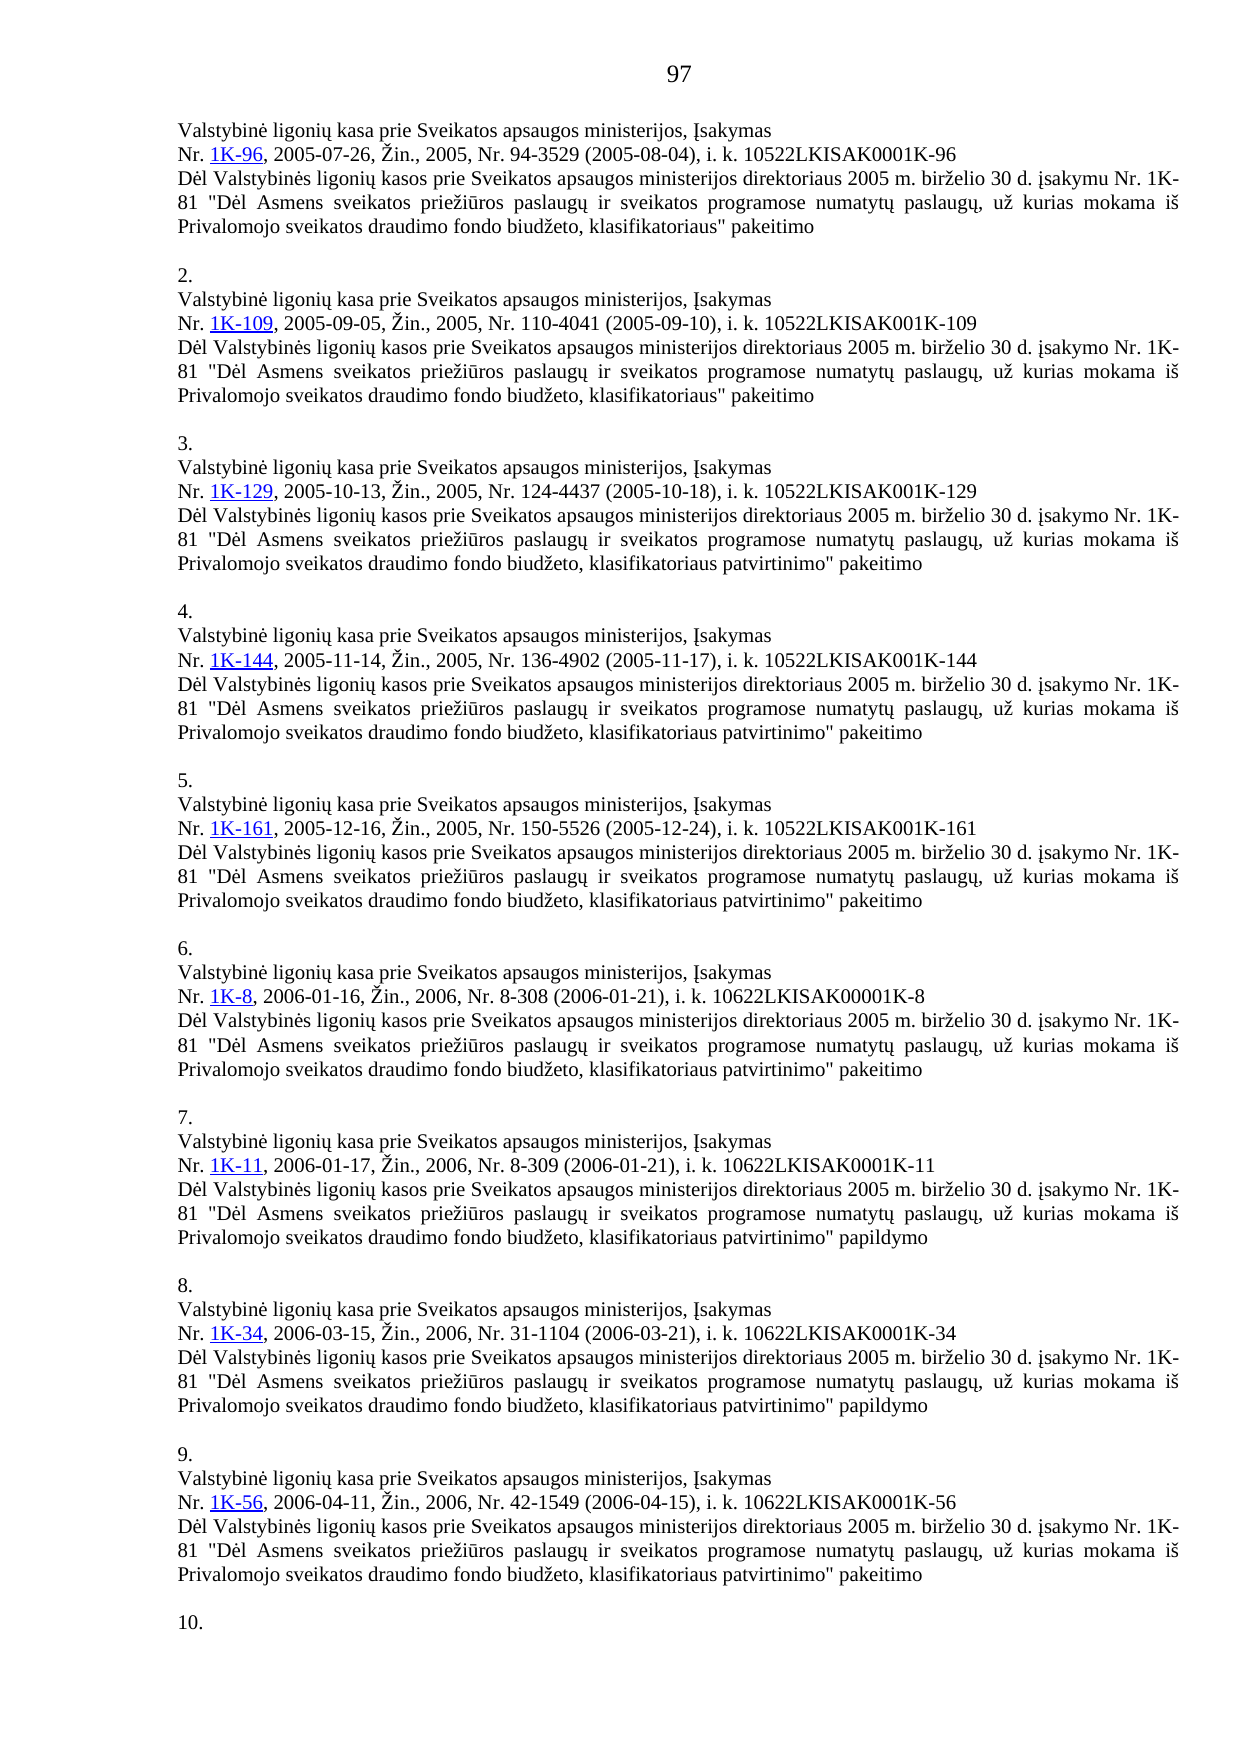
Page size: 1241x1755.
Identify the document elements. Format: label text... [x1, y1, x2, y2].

text 8. [177, 1273, 1181, 1297]
text Nr. 1K-96, 2005-07-26, Žin., 2005, Nr. 94-3529 (2005-08-04), i. k. 10522LKISAK0001K-96 [177, 142, 1181, 166]
text Dėl Valstybinės ligonių kasos prie Sveikatos apsaugos ministerijos direktoriaus 2005 m. birželio 30 d. įsakymo Nr. 1K-81 "Dėl Asmens sveikatos priežiūros paslaugų ir sveikatos programose numatytų paslaugų, už kurias mokama iš Privalomojo sveikatos draudimo fondo biudžeto, klasifikatoriaus patvirtinimo" pakeitimo [177, 672, 1181, 744]
text Valstybinė ligonių kasa prie Sveikatos apsaugos ministerijos, Įsakymas [177, 1297, 1181, 1321]
text Dėl Valstybinės ligonių kasos prie Sveikatos apsaugos ministerijos direktoriaus 2005 m. birželio 30 d. įsakymo Nr. 1K- 81 "Dėl Asmens sveikatos priežiūros paslaugų ir sveikatos programose numatytų paslaugų, už kurias mokama iš Privalomojo sveikatos draudimo fondo biudžeto, klasifikatoriaus patvirtinimo" papildymo [177, 1177, 1181, 1249]
text Nr. 1K-161, 2005-12-16, Žin., 2005, Nr. 150-5526 (2005-12-24), i. k. 10522LKISAK001K-161 [177, 816, 1181, 840]
text Nr. 1K-144, 2005-11-14, Žin., 2005, Nr. 136-4902 (2005-11-17), i. k. 10522LKISAK001K-144 [177, 647, 1181, 672]
text 4. [177, 599, 1181, 623]
text Valstybinė ligonių kasa prie Sveikatos apsaugos ministerijos, Įsakymas [177, 792, 1181, 816]
text 6. [177, 936, 1181, 960]
text Dėl Valstybinės ligonių kasos prie Sveikatos apsaugos ministerijos direktoriaus 2005 m. birželio 30 d. įsakymo Nr. 1K-81 "Dėl Asmens sveikatos priežiūros paslaugų ir sveikatos programose numatytų paslaugų, už kurias mokama iš Privalomojo sveikatos draudimo fondo biudžeto, klasifikatoriaus patvirtinimo" pakeitimo [177, 503, 1181, 575]
text 7. [177, 1105, 1181, 1129]
text Nr. 1K-129, 2005-10-13, Žin., 2005, Nr. 124-4437 (2005-10-18), i. k. 10522LKISAK001K-129 [177, 479, 1181, 503]
text Nr. 1K-11, 2006-01-17, Žin., 2006, Nr. 8-309 (2006-01-21), i. k. 10622LKISAK0001K-11 [177, 1153, 1181, 1177]
text Valstybinė ligonių kasa prie Sveikatos apsaugos ministerijos, Įsakymas [177, 455, 1181, 479]
text Dėl Valstybinės ligonių kasos prie Sveikatos apsaugos ministerijos direktoriaus 2005 m. birželio 30 d. įsakymo Nr. 1K-81 "Dėl Asmens sveikatos priežiūros paslaugų ir sveikatos programose numatytų paslaugų, už kurias mokama iš Privalomojo sveikatos draudimo fondo biudžeto, klasifikatoriaus patvirtinimo" pakeitimo [177, 840, 1181, 912]
text Nr. 1K-56, 2006-04-11, Žin., 2006, Nr. 42-1549 (2006-04-15), i. k. 10622LKISAK0001K-56 [177, 1490, 1181, 1514]
text Nr. 1K-34, 2006-03-15, Žin., 2006, Nr. 31-1104 (2006-03-21), i. k. 10622LKISAK0001K-34 [177, 1321, 1181, 1345]
text 10. [177, 1610, 1181, 1634]
text Dėl Valstybinės ligonių kasos prie Sveikatos apsaugos ministerijos direktoriaus 2005 m. birželio 30 d. įsakymo Nr. 1K-81 "Dėl Asmens sveikatos priežiūros paslaugų ir sveikatos programose numatytų paslaugų, už kurias mokama iš Privalomojo sveikatos draudimo fondo biudžeto, klasifikatoriaus" pakeitimo [177, 335, 1181, 407]
text Valstybinė ligonių kasa prie Sveikatos apsaugos ministerijos, Įsakymas [177, 118, 1181, 142]
text Valstybinė ligonių kasa prie Sveikatos apsaugos ministerijos, Įsakymas [177, 287, 1181, 311]
text Dėl Valstybinės ligonių kasos prie Sveikatos apsaugos ministerijos direktoriaus 2005 m. birželio 30 d. įsakymo Nr. 1K-81 "Dėl Asmens sveikatos priežiūros paslaugų ir sveikatos programose numatytų paslaugų, už kurias mokama iš Privalomojo sveikatos draudimo fondo biudžeto, klasifikatoriaus patvirtinimo" pakeitimo [177, 1514, 1181, 1586]
text Dėl Valstybinės ligonių kasos prie Sveikatos apsaugos ministerijos direktoriaus 2005 m. birželio 30 d. įsakymu Nr. 1K-81 "Dėl Asmens sveikatos priežiūros paslaugų ir sveikatos programose numatytų paslaugų, už kurias mokama iš Privalomojo sveikatos draudimo fondo biudžeto, klasifikatoriaus" pakeitimo [177, 166, 1181, 238]
text Nr. 1K-109, 2005-09-05, Žin., 2005, Nr. 110-4041 (2005-09-10), i. k. 10522LKISAK001K-109 [177, 311, 1181, 335]
text Dėl Valstybinės ligonių kasos prie Sveikatos apsaugos ministerijos direktoriaus 2005 m. birželio 30 d. įsakymo Nr. 1K- 81 "Dėl Asmens sveikatos priežiūros paslaugų ir sveikatos programose numatytų paslaugų, už kurias mokama iš Privalomojo sveikatos draudimo fondo biudžeto, klasifikatoriaus patvirtinimo" pakeitimo [177, 1008, 1181, 1081]
text Dėl Valstybinės ligonių kasos prie Sveikatos apsaugos ministerijos direktoriaus 2005 m. birželio 30 d. įsakymo Nr. 1K-81 "Dėl Asmens sveikatos priežiūros paslaugų ir sveikatos programose numatytų paslaugų, už kurias mokama iš Privalomojo sveikatos draudimo fondo biudžeto, klasifikatoriaus patvirtinimo" papildymo [177, 1345, 1181, 1417]
text Valstybinė ligonių kasa prie Sveikatos apsaugos ministerijos, Įsakymas [177, 1129, 1181, 1153]
text 9. [177, 1442, 1181, 1466]
text 2. [177, 262, 1181, 287]
text 3. [177, 431, 1181, 455]
text Nr. 1K-8, 2006-01-16, Žin., 2006, Nr. 8-308 (2006-01-21), i. k. 10622LKISAK00001K-8 [177, 984, 1181, 1008]
text Valstybinė ligonių kasa prie Sveikatos apsaugos ministerijos, Įsakymas [177, 960, 1181, 984]
text Valstybinė ligonių kasa prie Sveikatos apsaugos ministerijos, Įsakymas [177, 623, 1181, 647]
text Valstybinė ligonių kasa prie Sveikatos apsaugos ministerijos, Įsakymas [177, 1466, 1181, 1490]
text 5. [177, 768, 1181, 792]
